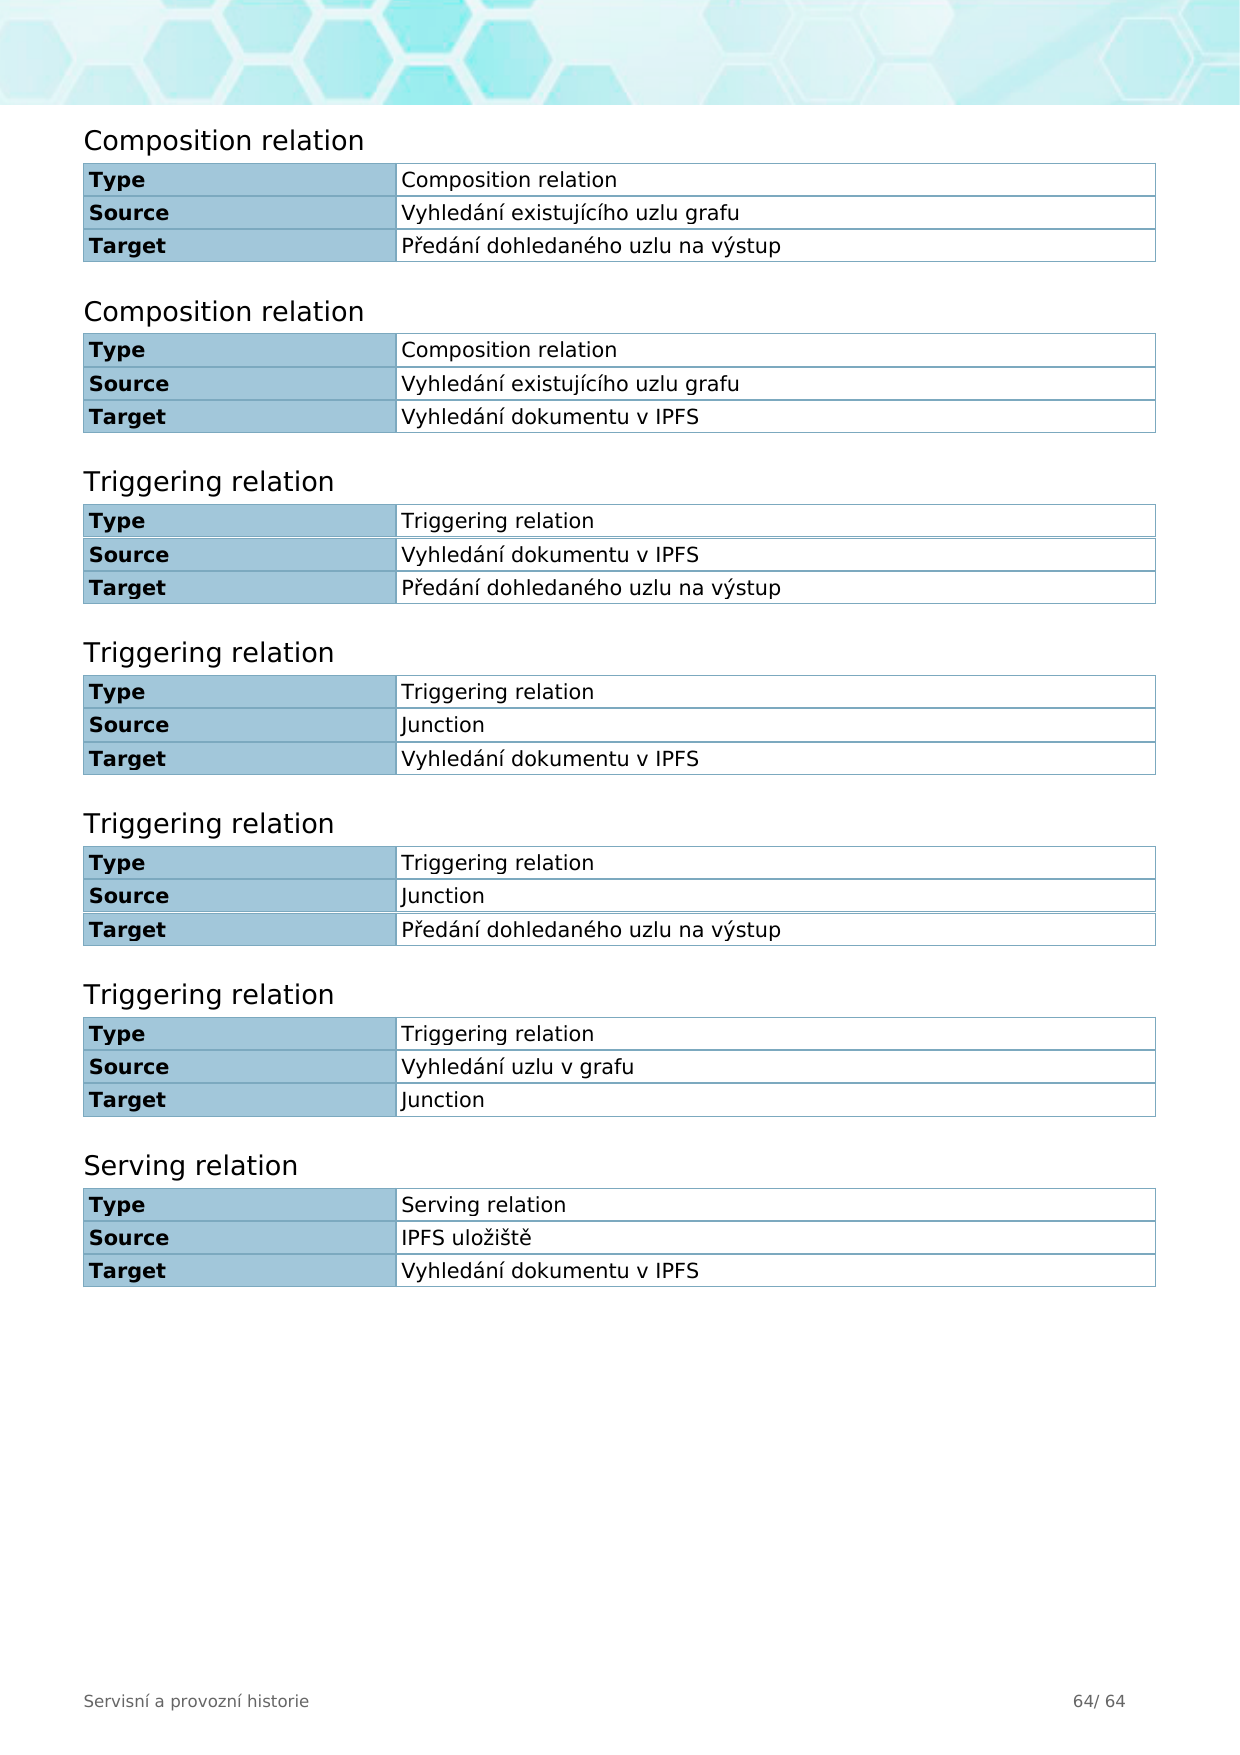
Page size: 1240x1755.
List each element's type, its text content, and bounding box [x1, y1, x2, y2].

table_cell [83, 263, 396, 296]
table_cell Target [84, 914, 395, 945]
table_cell Composition relation [397, 164, 1155, 195]
table_cell [1156, 1254, 1239, 1287]
table_cell [83, 946, 396, 979]
table_cell [83, 1013, 396, 1017]
table_cell [0, 638, 83, 671]
table_cell Předání dohledaného uzlu na výstup [397, 230, 1155, 261]
table_cell [396, 946, 925, 979]
table_cell [83, 671, 396, 675]
table_cell [1094, 433, 1156, 467]
table_cell [83, 105, 396, 125]
table_cell Junction [397, 709, 1155, 741]
table_cell Předání dohledaného uzlu na výstup [397, 914, 1155, 945]
table_cell [0, 671, 83, 675]
table_cell Triggering relation [83, 979, 1156, 1012]
table_cell [1156, 1221, 1239, 1254]
table_cell [396, 1288, 925, 1650]
table_cell [0, 163, 83, 196]
table_cell Předání dohledaného uzlu na výstup [397, 572, 1155, 603]
table_cell [1156, 1288, 1239, 1650]
table_cell Triggering relation [83, 808, 1156, 842]
table_cell [925, 329, 1094, 333]
table_cell [0, 1650, 83, 1754]
table_cell [1094, 946, 1156, 979]
table_cell [0, 500, 83, 504]
table_cell [0, 1017, 83, 1050]
table_cell [1156, 333, 1239, 367]
table_cell [83, 329, 396, 333]
table_cell [0, 979, 83, 1012]
table_cell [1094, 158, 1156, 162]
table_cell [1156, 158, 1239, 162]
table_cell Type [84, 676, 395, 707]
table_cell [0, 467, 83, 500]
table_cell IPFS uložiště [397, 1222, 1155, 1253]
table_cell Vyhledání uzlu v grafu [397, 1051, 1155, 1082]
table_cell [1156, 638, 1239, 671]
table_cell [83, 1117, 396, 1150]
table_cell Source [84, 1051, 395, 1082]
table_cell [0, 1254, 83, 1287]
table_cell [0, 808, 83, 842]
table_cell [1156, 1650, 1239, 1754]
table_cell 64 [925, 1650, 1094, 1754]
table_cell Vyhledání dokumentu v IPFS [397, 743, 1155, 774]
table_cell Target [84, 230, 395, 261]
table_cell [0, 913, 83, 946]
table_cell [396, 775, 925, 808]
table_cell [1156, 842, 1239, 846]
table_cell [0, 675, 83, 708]
table_cell Composition relation [397, 334, 1155, 366]
table_cell [925, 1117, 1094, 1150]
table_cell [0, 1150, 83, 1183]
table_cell [0, 105, 83, 125]
table_cell [1156, 367, 1239, 400]
table_cell [1156, 504, 1239, 537]
table_cell [1156, 979, 1239, 1012]
table_cell [1156, 846, 1239, 879]
table_cell [0, 1188, 83, 1221]
table_cell Target [84, 572, 395, 603]
table_cell Target [84, 1255, 395, 1286]
table_cell Type [84, 847, 395, 878]
table_cell Vyhledání existujícího uzlu grafu [397, 197, 1155, 228]
table_cell [1156, 775, 1239, 808]
table_cell Triggering relation [83, 467, 1156, 500]
table_cell [1156, 1150, 1239, 1183]
table_cell Type [84, 334, 395, 366]
table_cell [0, 571, 83, 604]
table_cell [0, 708, 83, 742]
table_cell Triggering relation [397, 1018, 1155, 1049]
table_cell [0, 125, 83, 158]
table_cell [0, 1117, 83, 1150]
table_cell [1094, 1288, 1156, 1650]
table_cell [1094, 775, 1156, 808]
table_cell [0, 1013, 83, 1017]
table_cell Triggering relation [397, 847, 1155, 878]
table_cell [1156, 467, 1239, 500]
table_cell [0, 846, 83, 879]
table_cell Type [84, 1189, 395, 1220]
table_cell Junction [397, 880, 1155, 911]
table_cell [1156, 675, 1239, 708]
table_cell [925, 263, 1094, 296]
table_cell [0, 263, 83, 296]
table_cell [1156, 742, 1239, 775]
table_cell [1156, 538, 1239, 571]
table_cell [1156, 571, 1239, 604]
table_cell [1156, 500, 1239, 504]
table_cell [1094, 329, 1156, 333]
table_cell Target [84, 743, 395, 774]
table_cell [925, 775, 1094, 808]
table_cell [396, 842, 925, 846]
table_cell Target [84, 1084, 395, 1116]
table_cell [0, 842, 83, 846]
table_cell [1156, 296, 1239, 329]
table_cell [1156, 1083, 1239, 1117]
table_cell [0, 329, 83, 333]
table_cell [925, 158, 1094, 162]
table_cell [1156, 105, 1239, 125]
table_cell Vyhledání dokumentu v IPFS [397, 1255, 1155, 1286]
table_cell [83, 1288, 396, 1650]
table_cell [0, 538, 83, 571]
table_cell [0, 196, 83, 229]
table_cell [0, 1183, 83, 1187]
table_cell Vyhledání dokumentu v IPFS [397, 539, 1155, 570]
table_cell [925, 946, 1094, 979]
table_cell Type [84, 505, 395, 536]
table_cell [1094, 500, 1156, 504]
table_cell [83, 604, 396, 637]
table_cell [396, 105, 925, 125]
table_cell Triggering relation [83, 638, 1156, 671]
table_cell [1156, 913, 1239, 946]
table_cell [925, 671, 1094, 675]
table_cell Serving relation [83, 1150, 1156, 1183]
table_cell [83, 158, 396, 162]
table_cell Vyhledání dokumentu v IPFS [397, 401, 1155, 432]
table_cell [1156, 808, 1239, 842]
table_cell Serving relation [397, 1189, 1155, 1220]
table_cell [0, 158, 83, 162]
table_cell Triggering relation [397, 505, 1155, 536]
table_cell Type [84, 1018, 395, 1049]
table_cell [1156, 433, 1239, 467]
table_cell Triggering relation [397, 676, 1155, 707]
table_cell [925, 1183, 1094, 1187]
table_cell [0, 1050, 83, 1083]
table_cell [396, 158, 925, 162]
table_cell [83, 433, 396, 467]
table_cell [925, 842, 1094, 846]
table_cell Servisní a provozní historie [83, 1650, 925, 1754]
table_cell [0, 742, 83, 775]
table_cell Source [84, 1222, 395, 1253]
table_cell Composition relation [83, 296, 1156, 329]
table_cell Source [84, 539, 395, 570]
table_cell [83, 500, 396, 504]
table_cell [1156, 163, 1239, 196]
table_cell [1156, 1188, 1239, 1221]
table_cell [0, 504, 83, 537]
table_cell [1156, 1183, 1239, 1187]
table_cell [396, 500, 925, 504]
table_cell [83, 775, 396, 808]
table_cell Type [84, 164, 395, 195]
table_cell [1156, 196, 1239, 229]
table_cell / 64 [1094, 1650, 1156, 1754]
table_cell [83, 842, 396, 846]
table_cell [1094, 105, 1156, 125]
table_cell [0, 1221, 83, 1254]
table_cell [0, 775, 83, 808]
table_cell [1156, 708, 1239, 742]
table_cell [396, 1117, 925, 1150]
table_cell Vyhledání existujícího uzlu grafu [397, 368, 1155, 399]
table_cell Composition relation [83, 125, 1156, 158]
table_cell [0, 433, 83, 467]
table_cell [0, 1288, 83, 1650]
table_cell [925, 433, 1094, 467]
table_cell [396, 671, 925, 675]
table_cell [396, 329, 925, 333]
table_cell [1094, 1117, 1156, 1150]
table_cell [925, 105, 1094, 125]
table_cell [1156, 400, 1239, 433]
table_cell [396, 1183, 925, 1187]
table_cell [1156, 125, 1239, 158]
table_cell [1094, 1013, 1156, 1017]
table_cell [1156, 1117, 1239, 1150]
table_cell [0, 879, 83, 912]
table_cell [1156, 879, 1239, 912]
table_cell [0, 604, 83, 637]
table_cell [396, 263, 925, 296]
table_cell [925, 1288, 1094, 1650]
table_cell [0, 400, 83, 433]
table_cell [396, 604, 925, 637]
table_cell [0, 367, 83, 400]
table_cell [83, 1183, 396, 1187]
table_cell [0, 333, 83, 367]
table_cell [1156, 1050, 1239, 1083]
table_cell [396, 433, 925, 467]
table_cell Source [84, 197, 395, 228]
table_cell [1094, 263, 1156, 296]
table_cell [925, 1013, 1094, 1017]
table_cell [1156, 604, 1239, 637]
table_cell [1094, 604, 1156, 637]
table_cell [925, 500, 1094, 504]
table_cell Source [84, 880, 395, 911]
table_cell [0, 1083, 83, 1117]
table_cell [1156, 946, 1239, 979]
table_cell [0, 229, 83, 262]
table_cell [1156, 1013, 1239, 1017]
table_cell [1156, 229, 1239, 262]
table_cell [1156, 329, 1239, 333]
table_cell [0, 296, 83, 329]
table_cell [1094, 1183, 1156, 1187]
table_cell [396, 1013, 925, 1017]
table_cell [925, 604, 1094, 637]
table_cell [1094, 671, 1156, 675]
table_cell Source [84, 709, 395, 741]
table_cell [0, 946, 83, 979]
table_cell [1156, 263, 1239, 296]
table_cell [1094, 842, 1156, 846]
table_cell Junction [397, 1084, 1155, 1116]
table_cell Source [84, 368, 395, 399]
table_cell [1156, 1017, 1239, 1050]
table_cell [1156, 671, 1239, 675]
table_cell Target [84, 401, 395, 432]
